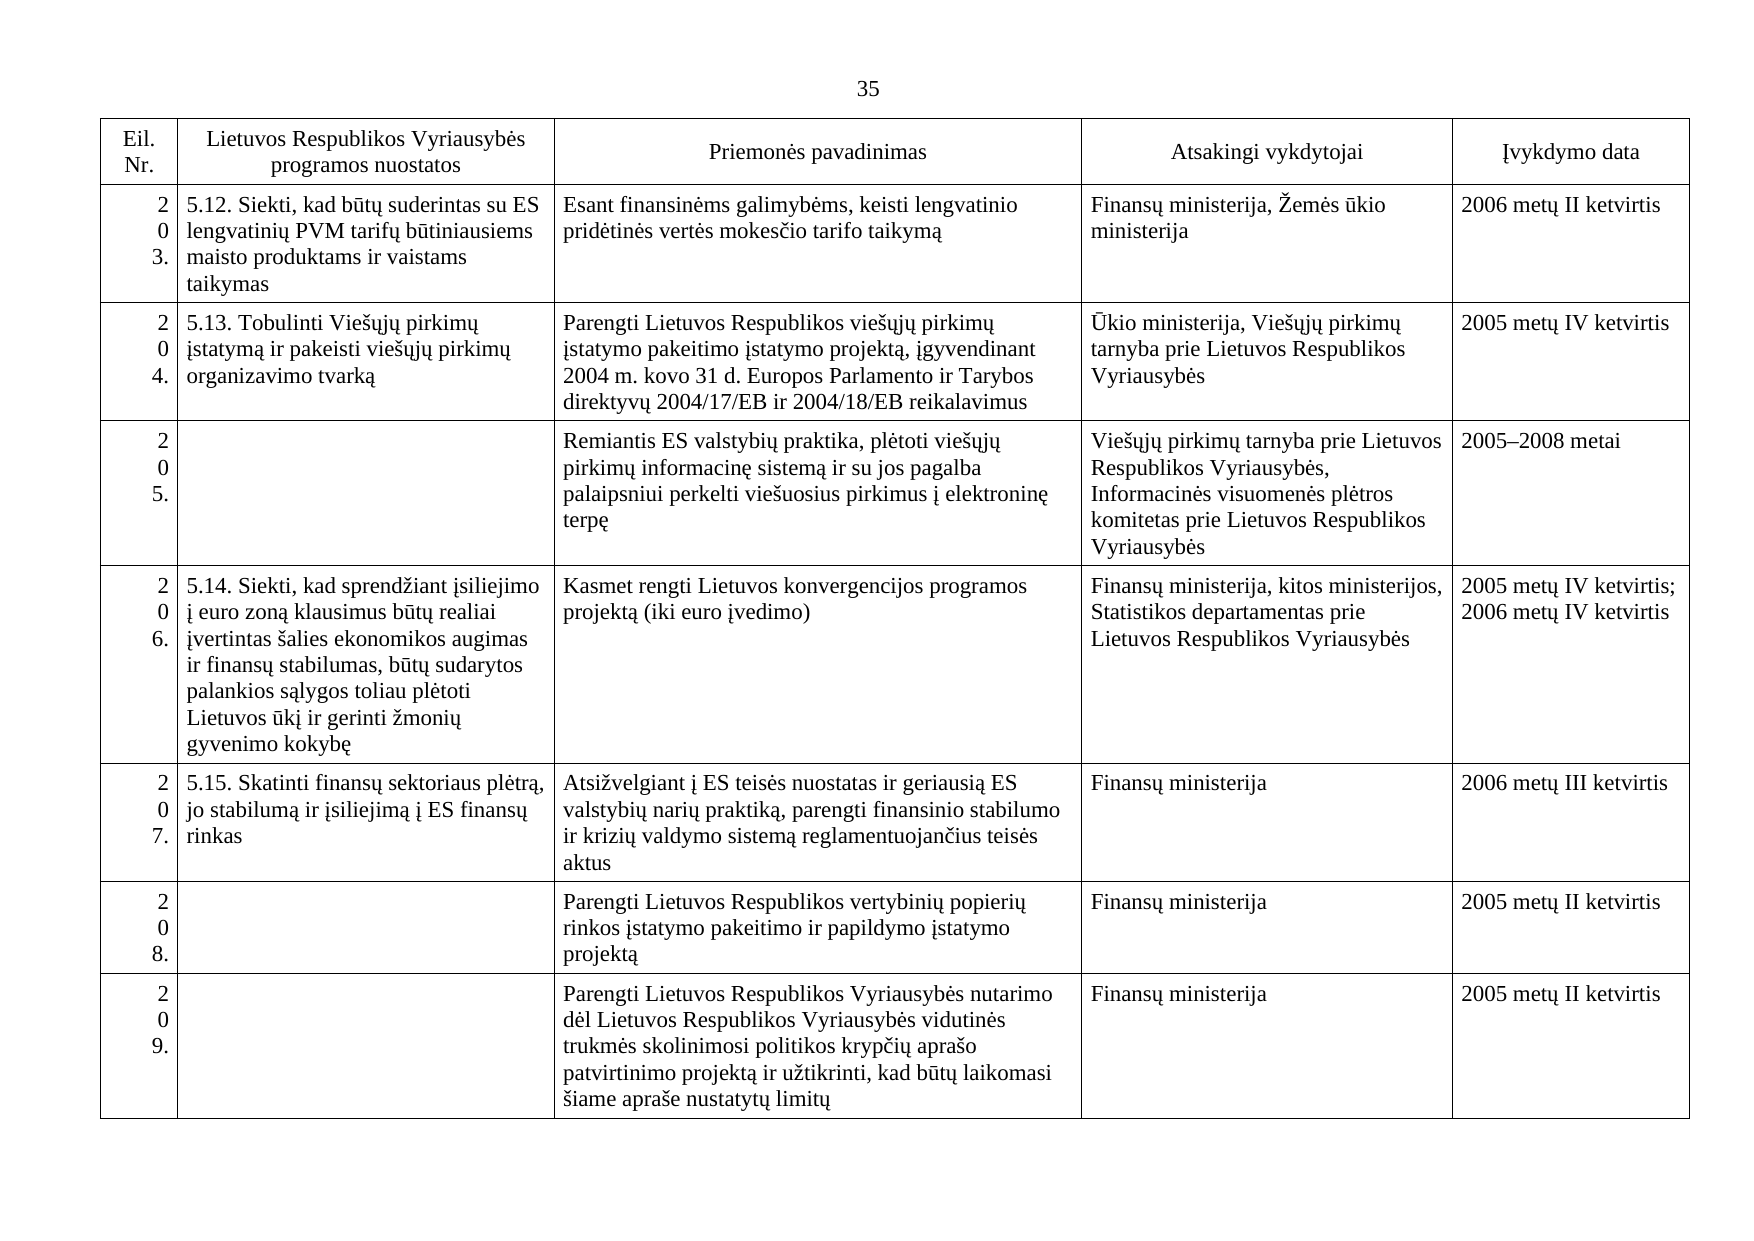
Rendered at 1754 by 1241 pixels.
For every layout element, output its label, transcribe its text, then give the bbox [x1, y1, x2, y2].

table_header Atsakingi vykdytojai [1082, 119, 1452, 184]
table_cell [101, 303, 177, 420]
table_cell [101, 185, 177, 302]
table_header [1690, 118, 1754, 184]
table_cell 5.15. Skatinti finansų sektoriaus plėtrą, jo stabilumą ir įsiliejimą į ES finansų rinkas [178, 764, 554, 881]
table_cell Kasmet rengti Lietuvos konvergencijos programos projektą (iki euro įvedimo) [555, 566, 1081, 762]
table_cell 2006 metų II ketvirtis [1453, 185, 1689, 302]
table_cell [1690, 973, 1754, 1117]
table_cell [101, 566, 177, 762]
table_cell Remiantis ES valstybių praktika, plėtoti viešųjų pirkimų informacinę sistemą ir su jos pagalba palaipsniui perkelti viešuosius pirkimus į elektroninę terpę [555, 421, 1081, 565]
table_cell Parengti Lietuvos Respublikos Vyriausybės nutarimo dėl Lietuvos Respublikos Vyriausybės vidutinės trukmės skolinimosi politi­kos krypčių aprašo patvirtinimo projektą ir užtikrinti, kad būtų laikomasi šiame apraše nustatytų limitų [555, 974, 1081, 1117]
table_cell Finansų ministerija, kitos ministerijos, Statistikos departamentas prie Lietuvos Respublikos Vyriausybės [1082, 566, 1452, 762]
table_header Priemonės pavadinimas [555, 119, 1081, 184]
table_header Eil. Nr. [101, 119, 177, 184]
table_cell Finansų ministerija, Žemės ūkio ministerija [1082, 185, 1452, 302]
table_cell 2005 metų II ketvirtis [1453, 974, 1689, 1117]
table_cell Finansų ministerija [1082, 882, 1452, 973]
table_cell [1690, 881, 1754, 973]
table_cell Finansų ministerija [1082, 974, 1452, 1117]
table_cell [178, 882, 554, 973]
table_cell [178, 421, 554, 565]
table_cell [1690, 420, 1754, 565]
table_cell Parengti Lietuvos Respublikos viešųjų pirkimų įstatymo pakeitimo įstatymo projektą, įgyvendinant 2004 m. kovo 31 d. Europos Parlamento ir Tarybos direktyvų 2004/17/EB ir 2004/18/EB reikalavimus [555, 303, 1081, 420]
table_cell [1690, 565, 1754, 762]
table_header Įvykdymo data [1453, 119, 1689, 184]
table_cell Esant finansinėms galimybėms, keisti lengvatinio pridėtinės vertės mokesčio tarifo taikymą [555, 185, 1081, 302]
table_cell 5.13. Tobulinti Viešųjų pirkimų įstatymą ir pakeisti viešųjų pirkimų organizavimo tvarką [178, 303, 554, 420]
table_cell 2005 metų IV ketvirtis; 2006 metų IV ketvirtis [1453, 566, 1689, 762]
table_cell [1690, 302, 1754, 420]
table_cell 2006 metų III ketvirtis [1453, 764, 1689, 881]
table_cell 2005 metų IV ketvirtis [1453, 303, 1689, 420]
table_cell [1690, 763, 1754, 881]
table_cell Viešųjų pirkimų tarnyba prie Lietuvos Respublikos Vyriausybės, Informacinės visuomenės plėtros komitetas prie Lietuvos Respublikos Vyriausybės [1082, 421, 1452, 565]
table_cell [101, 974, 177, 1117]
table_cell Atsižvelgiant į ES teisės nuostatas ir geriausią ES valstybių narių praktiką, parengti finansinio stabilumo ir krizių valdymo sistemą reglamentuojančius teisės aktus [555, 764, 1081, 881]
table_cell Finansų ministerija [1082, 764, 1452, 881]
table_cell [101, 882, 177, 973]
table_header Lietuvos Respublikos Vyriausybės programos nuostatos [178, 119, 554, 184]
table_cell 2005 metų II ketvirtis [1453, 882, 1689, 973]
table_cell [1690, 184, 1754, 302]
table_cell [101, 421, 177, 565]
table_cell 5.12. Siekti, kad būtų suderintas su ES lengvatinių PVM tarifų būtiniausiems maisto produktams ir vaistams taikymas [178, 185, 554, 302]
table_cell 2005–2008 metai [1453, 421, 1689, 565]
table_cell Parengti Lietuvos Respublikos vertybinių popierių rinkos įstatymo pakeitimo ir papildymo įstatymo projektą [555, 882, 1081, 973]
table_cell Ūkio ministerija, Viešųjų pirkimų tarnyba prie Lietuvos Respublikos Vyriausybės [1082, 303, 1452, 420]
table_cell 5.14. Siekti, kad sprendžiant įsiliejimo į euro zoną klausimus būtų realiai įvertintas šalies ekonomikos augimas ir finansų stabilumas, būtų sudarytos palankios sąlygos toliau plėtoti Lietuvos ūkį ir gerinti žmonių gyvenimo kokybę [178, 566, 554, 762]
table_cell [178, 974, 554, 1117]
table_cell [101, 764, 177, 881]
